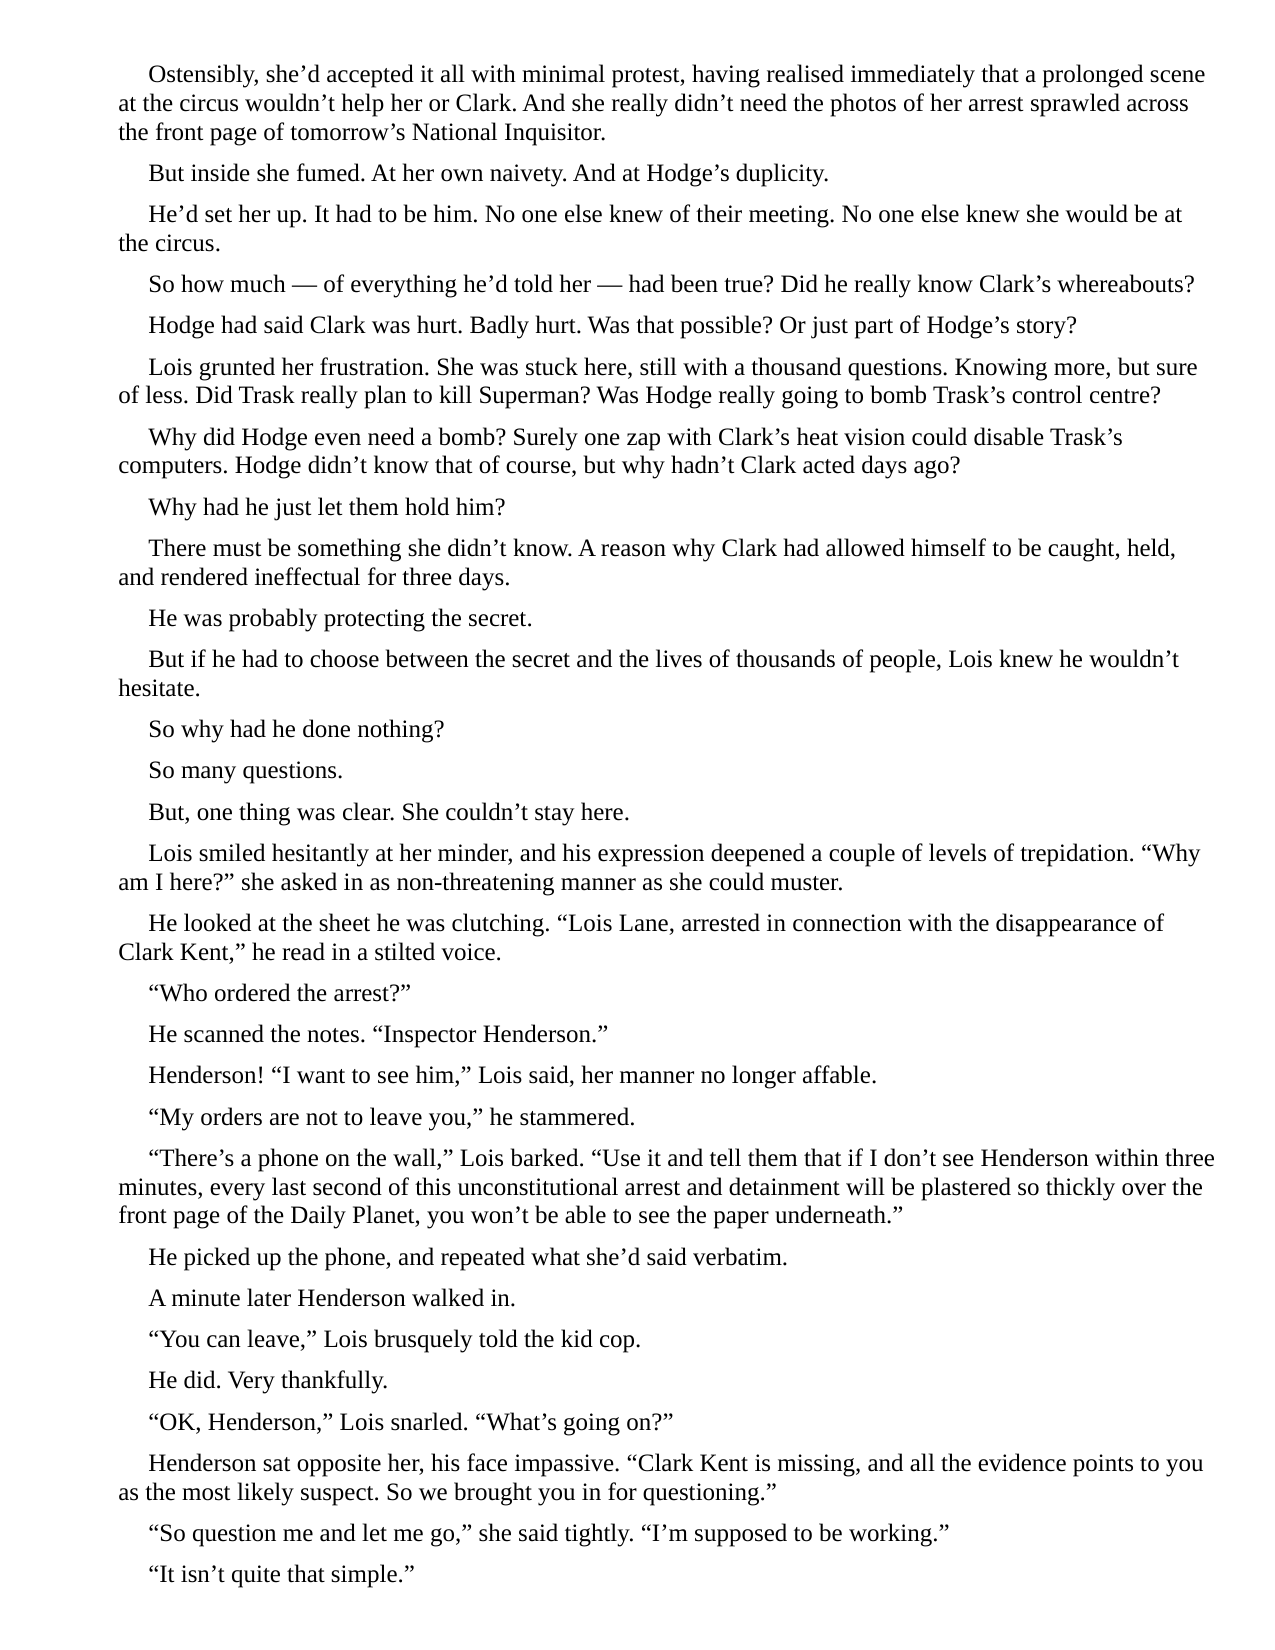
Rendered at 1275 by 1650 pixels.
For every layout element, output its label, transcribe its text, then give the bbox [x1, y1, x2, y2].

text Why had he just let them hold him? [118, 492, 1216, 520]
text So why had he done nothing? [118, 714, 1216, 743]
text “So question me and let me go,” she said tightly. “I’m supposed to be working.” [118, 1518, 1216, 1547]
text “There’s a phone on the wall,” Lois barked. “Use it and tell them that if I don’t see Henderson within three minutes, every last second of this unconstitutional arrest and detainment will be plastered so thickly over the front page of the Daily Planet, you won’t be able to see the paper underneath.” [118, 1143, 1216, 1229]
text Ostensibly, she’d accepted it all with minimal protest, having realised immediately that a prolonged scene at the circus wouldn’t help her or Clark. And she really didn’t need the photos of her arrest sprawled across the front page of tomorrow’s National Inquisitor. [118, 59, 1216, 145]
text “Who ordered the arrest?” [118, 978, 1216, 1007]
text He looked at the sheet he was clutching. “Lois Lane, arrested in connection with the disappearance of Clark Kent,” he read in a stilted voice. [118, 908, 1216, 965]
text “You can leave,” Lois brusquely told the kid cop. [118, 1324, 1216, 1353]
text But, one thing was clear. She couldn’t stay here. [118, 797, 1216, 825]
text Lois grunted her frustration. She was stuck here, still with a thousand questions. Knowing more, but sure of less. Did Trask really plan to kill Superman? Was Hodge really going to bomb Trask’s control centre? [118, 352, 1216, 409]
text He’d set her up. It had to be him. No one else knew of their meeting. No one else knew she would be at the circus. [118, 199, 1216, 257]
text Hodge had said Clark was hurt. Badly hurt. Was that possible? Or just part of Hodge’s story? [118, 310, 1216, 339]
text He scanned the notes. “Inspector Henderson.” [118, 1019, 1216, 1048]
text But if he had to choose between the secret and the lives of thousands of people, Lois knew he wouldn’t hesitate. [118, 644, 1216, 702]
text There must be something she didn’t know. A reason why Clark had allowed himself to be caught, held, and rendered ineffectual for three days. [118, 533, 1216, 590]
text He was probably protecting the secret. [118, 603, 1216, 632]
text He picked up the phone, and repeated what she’d said verbatim. [118, 1242, 1216, 1270]
text “OK, Henderson,” Lois snarled. “What’s going on?” [118, 1407, 1216, 1435]
text Lois smiled hesitantly at her minder, and his expression deepened a couple of levels of trepidation. “Why am I here?” she asked in as non-threatening manner as she could muster. [118, 838, 1216, 895]
text “My orders are not to leave you,” he stammered. [118, 1102, 1216, 1130]
text A minute later Henderson walked in. [118, 1283, 1216, 1312]
text But inside she fumed. At her own naivety. And at Hodge’s duplicity. [118, 158, 1216, 187]
text He did. Very thankfully. [118, 1365, 1216, 1394]
text “It isn’t quite that simple.” [118, 1559, 1216, 1588]
text Why did Hodge even need a bomb? Surely one zap with Clark’s heat vision could disable Trask’s computers. Hodge didn’t know that of course, but why hadn’t Clark acted days ago? [118, 422, 1216, 479]
text So many questions. [118, 755, 1216, 784]
text Henderson! “I want to see him,” Lois said, her manner no longer affable. [118, 1060, 1216, 1089]
text Henderson sat opposite her, his face impassive. “Clark Kent is missing, and all the evidence points to you as the most likely suspect. So we brought you in for questioning.” [118, 1448, 1216, 1505]
text So how much — of everything he’d told her — had been true? Did he really know Clark’s whereabouts? [118, 269, 1216, 298]
